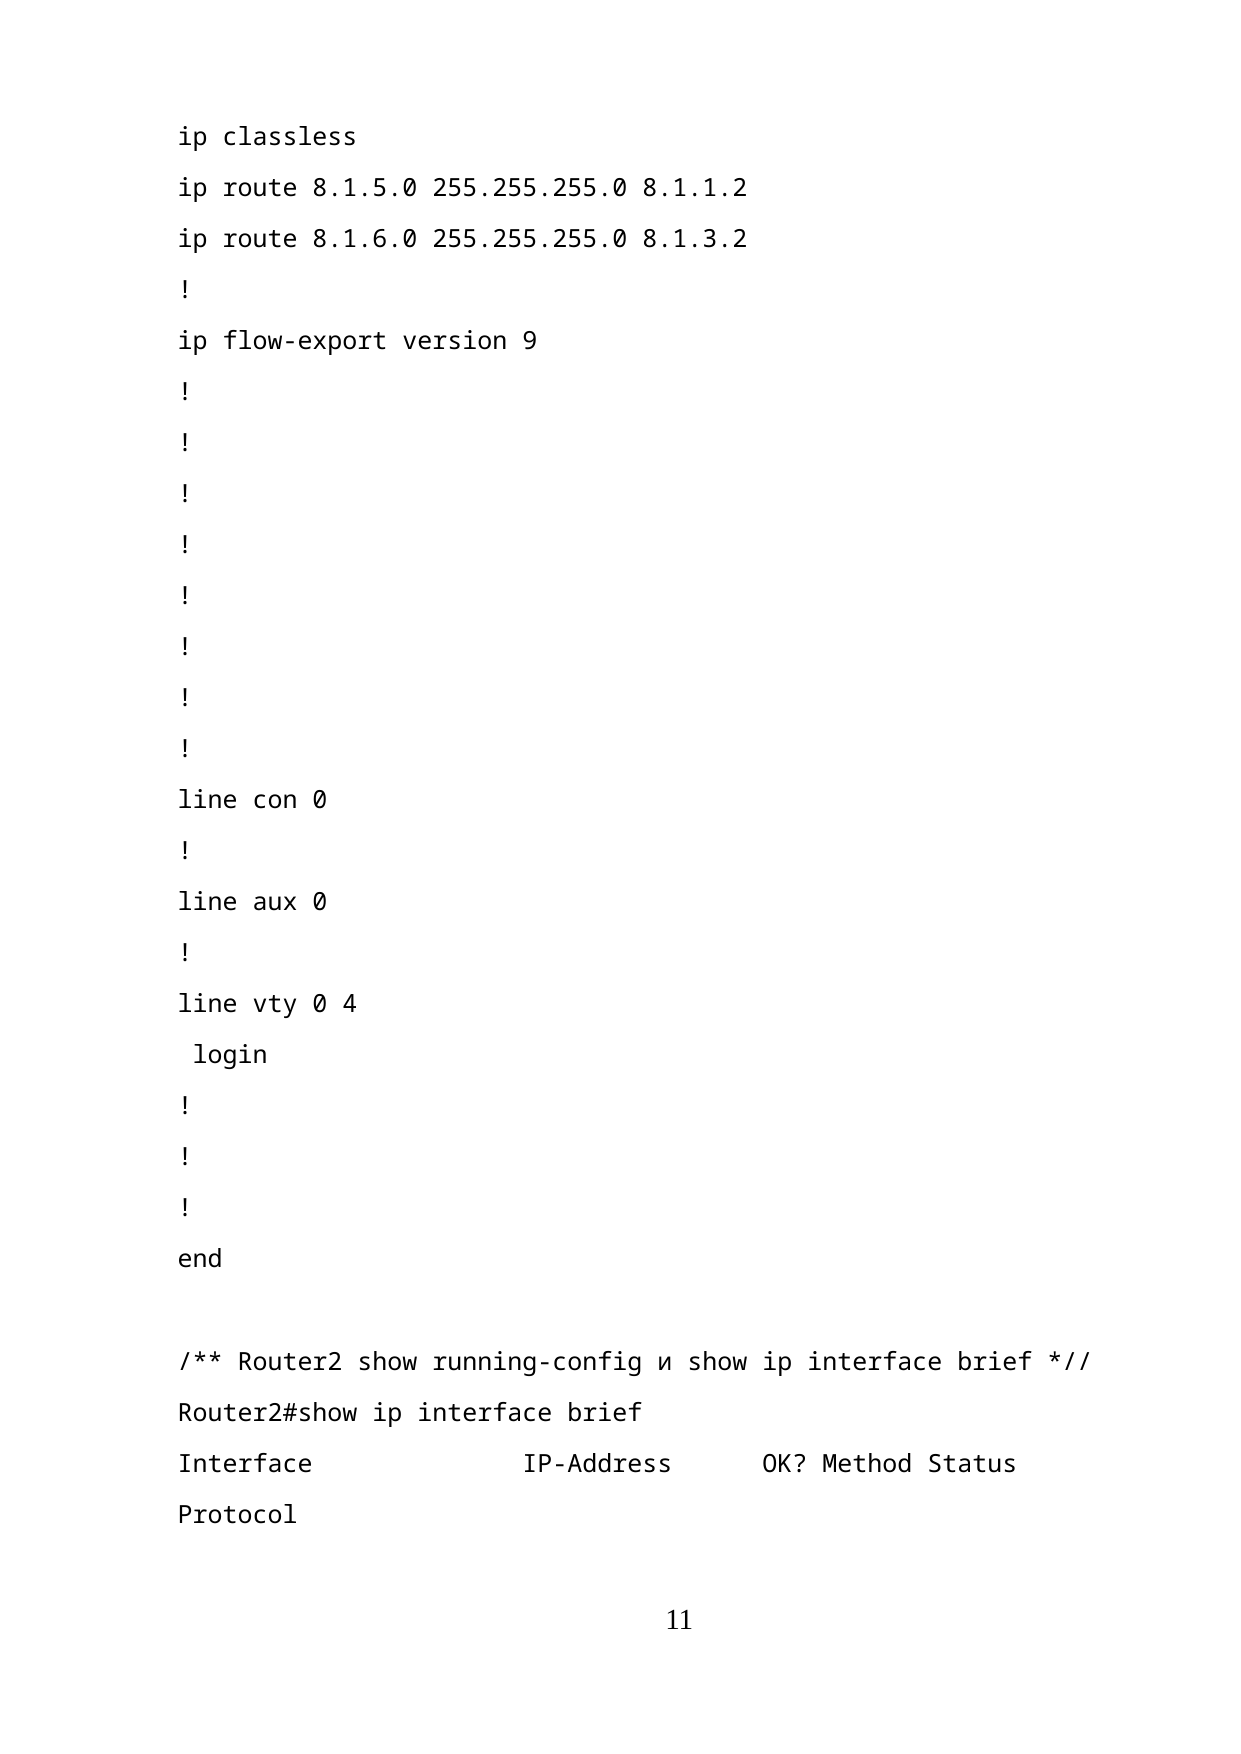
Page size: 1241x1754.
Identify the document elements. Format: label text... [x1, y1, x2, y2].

text ! [177, 935, 1181, 969]
text line vty 0 4 [177, 986, 1181, 1020]
text ! [177, 1088, 1181, 1122]
text ! [177, 1190, 1181, 1224]
text ! [177, 526, 1181, 561]
text Interface IP-Address OK? Method Status Protocol [177, 1445, 1181, 1530]
text Router2#show ip interface brief [177, 1394, 1181, 1428]
text line aux 0 [177, 884, 1181, 918]
text ip flow-export version 9 [177, 322, 1181, 356]
text ip route 8.1.6.0 255.255.255.0 8.1.3.2 [177, 220, 1181, 254]
text ! [177, 731, 1181, 765]
text line con 0 [177, 782, 1181, 816]
text ip route 8.1.5.0 255.255.255.0 8.1.1.2 [177, 169, 1181, 203]
text end [177, 1241, 1181, 1275]
text ! [177, 679, 1181, 714]
text ! [177, 271, 1181, 305]
text login [177, 1037, 1181, 1071]
text ! [177, 1139, 1181, 1173]
text ! [177, 424, 1181, 458]
text ! [177, 373, 1181, 407]
text ! [177, 833, 1181, 867]
text ip classless [177, 118, 1181, 152]
text ! [177, 577, 1181, 612]
text ! [177, 628, 1181, 663]
text /** Router2 show running-config и show ip interface brief *// [177, 1343, 1181, 1377]
text ! [177, 475, 1181, 509]
